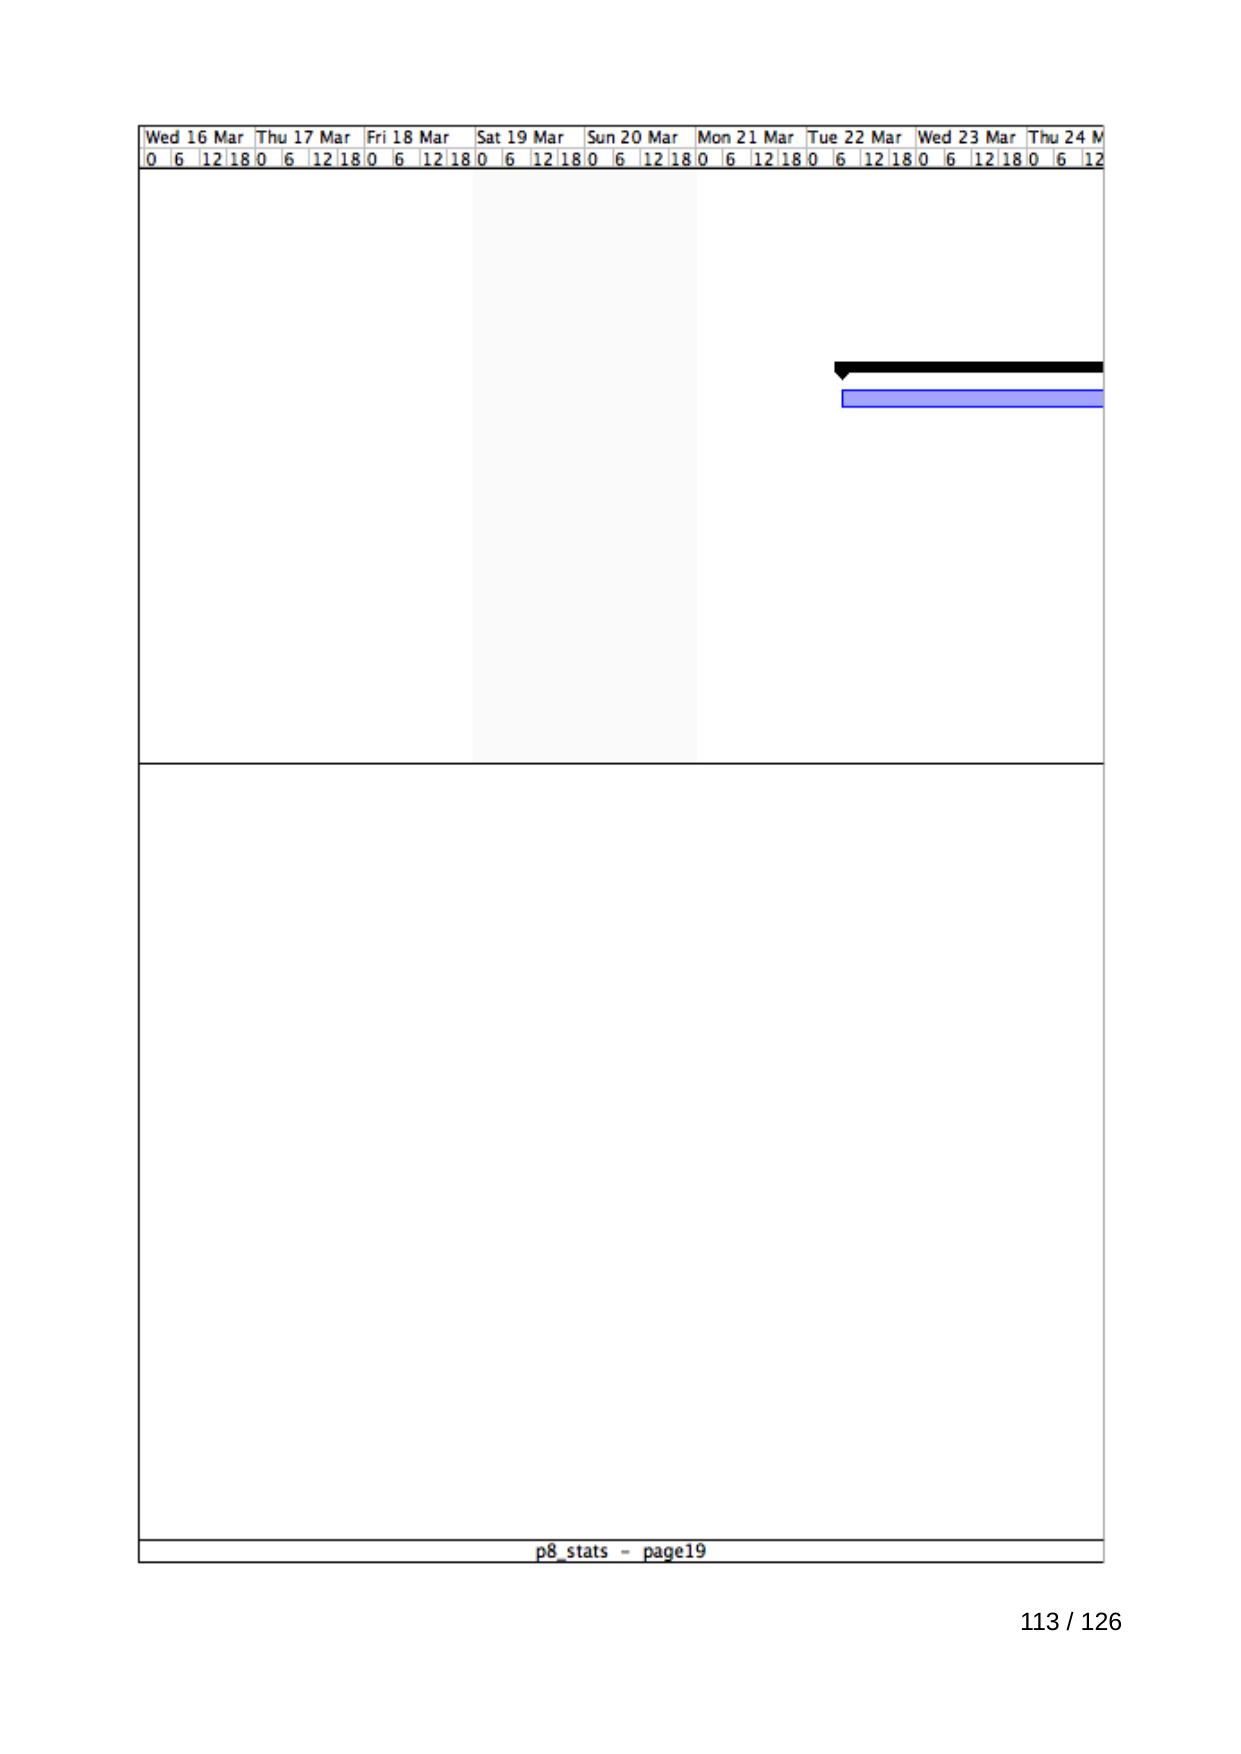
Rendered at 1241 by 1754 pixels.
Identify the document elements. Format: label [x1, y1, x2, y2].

picture [133, 118, 1107, 1571]
